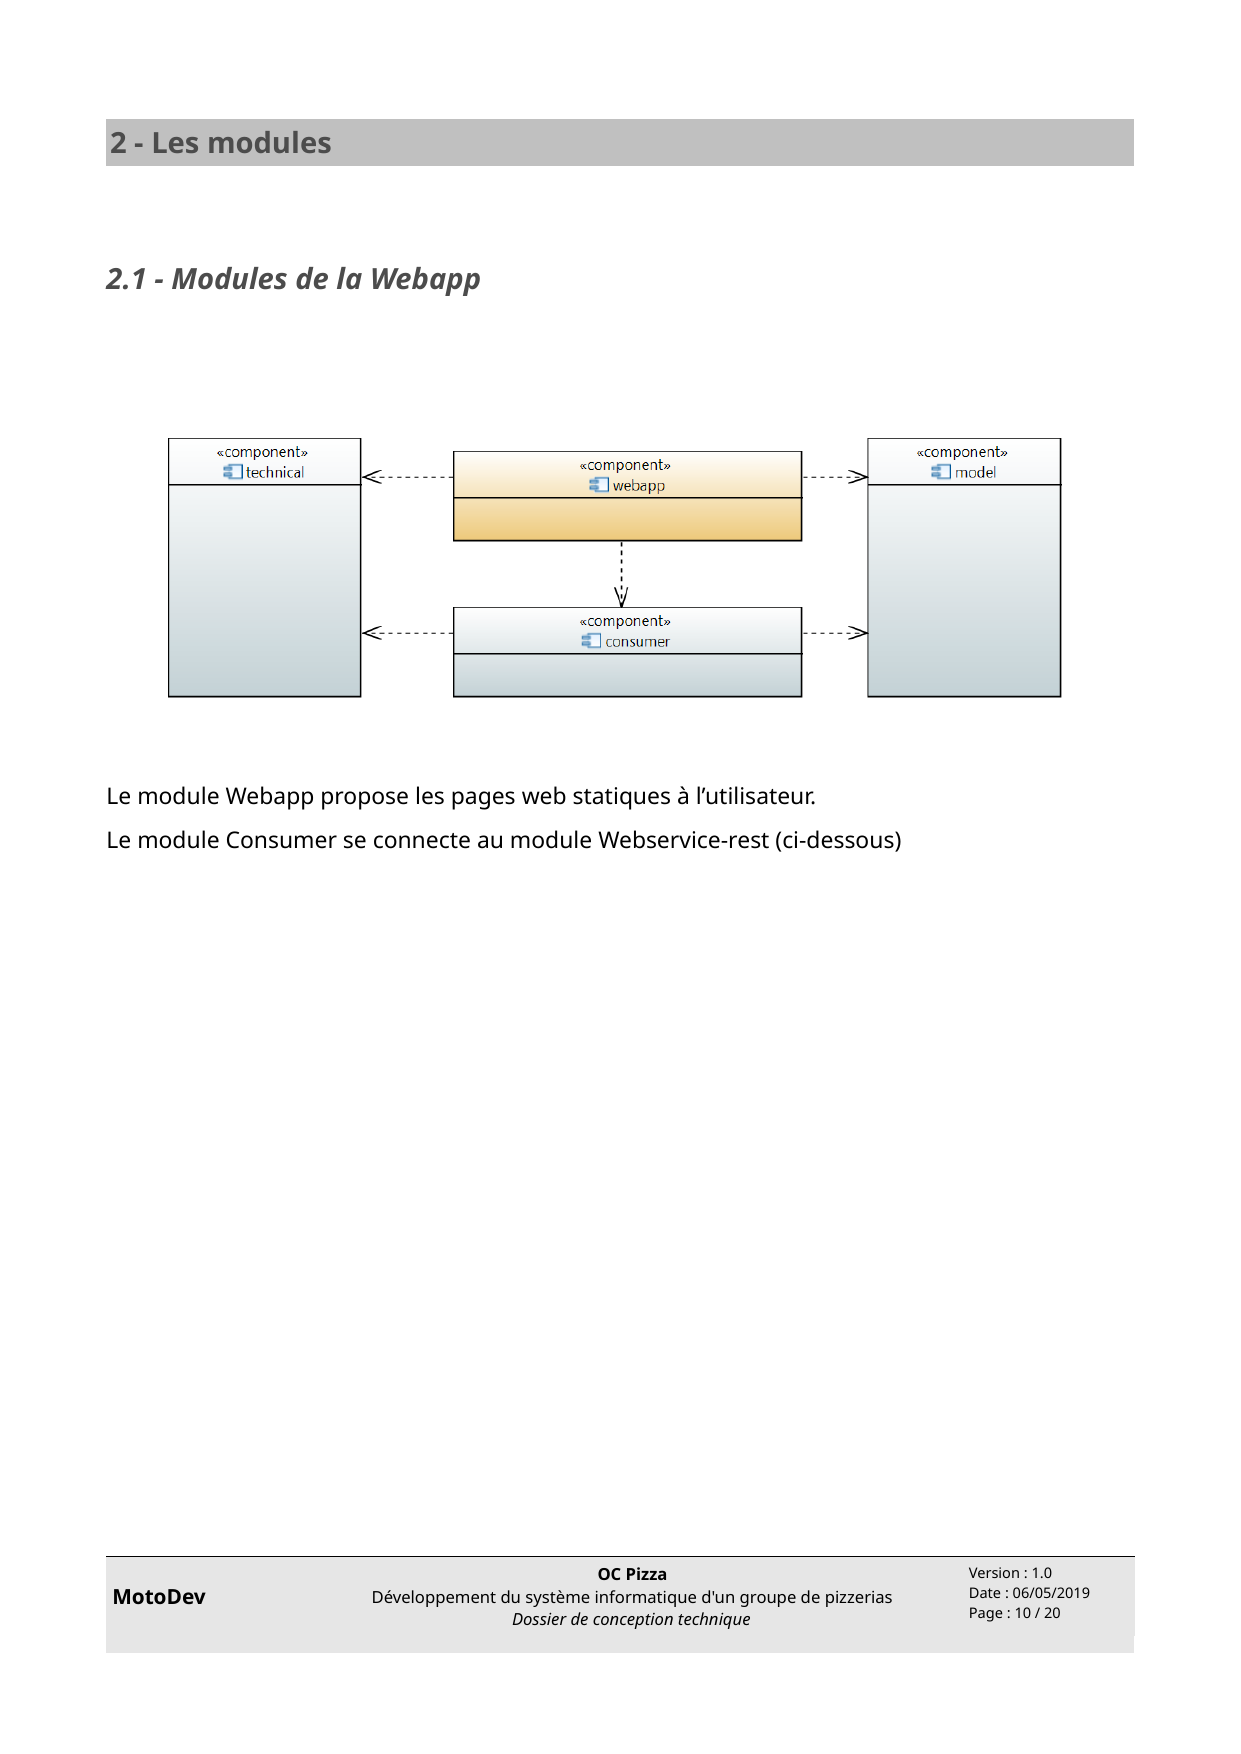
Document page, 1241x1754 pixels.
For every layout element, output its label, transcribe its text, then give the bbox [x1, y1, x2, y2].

subtitle Modules de la Webapp [106, 259, 1134, 298]
text Le module Consumer se connecte au module Webservice-rest (ci-dessous) [106, 824, 1134, 855]
subtitle Les modules [107, 120, 1133, 165]
picture [106, 354, 1134, 737]
text Le module Webapp propose les pages web statiques à l’utilisateur. [106, 780, 1134, 811]
